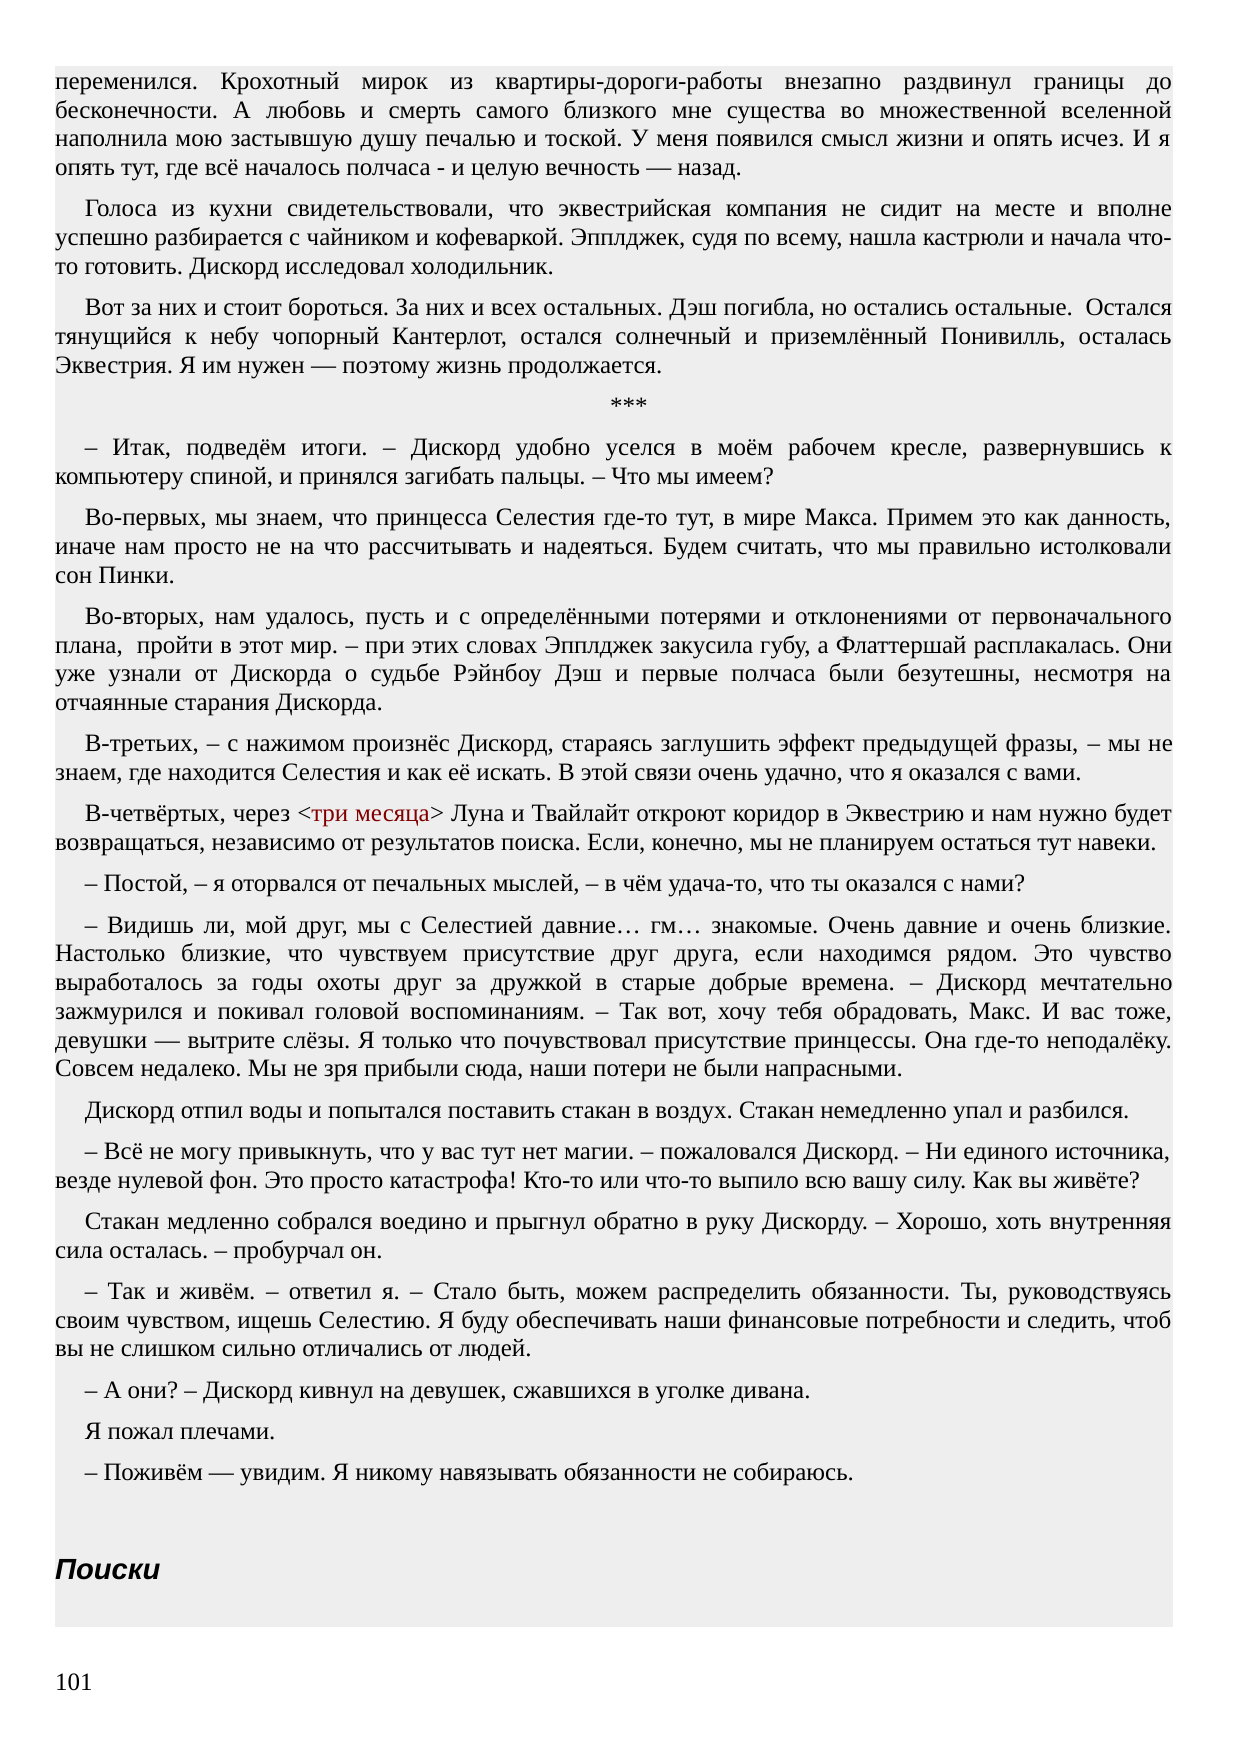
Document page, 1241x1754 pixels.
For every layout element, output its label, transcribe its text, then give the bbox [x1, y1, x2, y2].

text переменился. Крохотный мирок из квартиры-дороги-работы внезапно раздвинул границы до бесконечности. А любовь и смерть самого близкого мне существа во множественной вселенной наполнила мою застывшую душу печалью и тоской. У меня появился смысл жизни и опять исчез. И я опять тут, где всё началось полчаса - и целую вечность — назад. [55, 66, 1173, 181]
subtitle Поиски [55, 1552, 1173, 1586]
text В-третьих, – с нажимом произнёс Дискорд, стараясь заглушить эффект предыдущей фразы, – мы не знаем, где находится Селестия и как её искать. В этой связи очень удачно, что я оказался с вами. [55, 728, 1173, 786]
text – А они? – Дискорд кивнул на девушек, сжавшихся в уголке дивана. [55, 1375, 1173, 1403]
text Во-вторых, нам удалось, пусть и с определёнными потерями и отклонениями от первоначального плана, пройти в этот мир. – при этих словах Эпплджек закусила губу, а Флаттершай расплакалась. Они уже узнали от Дискорда о судьбе Рэйнбоу Дэш и первые полчаса были безутешны, несмотря на отчаянные старания Дискорда. [55, 601, 1173, 716]
text – Видишь ли, мой друг, мы с Селестией давние… гм… знакомые. Очень давние и очень близкие. Настолько близкие, что чувствуем присутствие друг друга, если находимся рядом. Это чувство выработалось за годы охоты друг за дружкой в старые добрые времена. – Дискорд мечтательно зажмурился и покивал головой воспоминаниям. – Так вот, хочу тебя обрадовать, Макс. И вас тоже, девушки — вытрите слёзы. Я только что почувствовал присутствие принцессы. Она где-то неподалёку. Совсем недалеко. Мы не зря прибыли сюда, наши потери не были напрасными. [55, 910, 1173, 1082]
text Вот за них и стоит бороться. За них и всех остальных. Дэш погибла, но остались остальные. Остался тянущийся к небу чопорный Кантерлот, остался солнечный и приземлённый Понивилль, осталась Эквестрия. Я им нужен — поэтому жизнь продолжается. [55, 292, 1173, 378]
text Голоса из кухни свидетельствовали, что эквестрийская компания не сидит на месте и вполне успешно разбирается с чайником и кофеваркой. Эпплджек, судя по всему, нашла кастрюли и начала что-то готовить. Дискорд исследовал холодильник. [55, 193, 1173, 280]
text В-четвёртых, через <три месяца> Луна и Твайлайт откроют коридор в Эквестрию и нам нужно будет возвращаться, независимо от результатов поиска. Если, конечно, мы не планируем остаться тут навеки. [55, 798, 1173, 856]
text – Всё не могу привыкнуть, что у вас тут нет магии. – пожаловался Дискорд. – Ни единого источника, везде нулевой фон. Это просто катастрофа! Кто-то или что-то выпило всю вашу силу. Как вы живёте? [55, 1136, 1173, 1193]
text – Поживём — увидим. Я никому навязывать обязанности не собираюсь. [55, 1457, 1173, 1486]
text – Так и живём. – ответил я. – Стало быть, можем распределить обязанности. Ты, руководствуясь своим чувством, ищешь Селестию. Я буду обеспечивать наши финансовые потребности и следить, чтоб вы не слишком сильно отличались от людей. [55, 1276, 1173, 1362]
text – Итак, подведём итоги. – Дискорд удобно уселся в моём рабочем кресле, развернувшись к компьютеру спиной, и принялся загибать пальцы. – Что мы имеем? [55, 432, 1173, 490]
text *** [55, 391, 1173, 420]
text Во-первых, мы знаем, что принцесса Селестия где-то тут, в мире Макса. Примем это как данность, иначе нам просто не на что рассчитывать и надеяться. Будем считать, что мы правильно истолковали сон Пинки. [55, 502, 1173, 588]
text Дискорд отпил воды и попытался поставить стакан в воздух. Стакан немедленно упал и разбился. [55, 1095, 1173, 1123]
text Стакан медленно собрался воедино и прыгнул обратно в руку Дискорду. – Хорошо, хоть внутренняя сила осталась. – пробурчал он. [55, 1206, 1173, 1263]
text – Постой, – я оторвался от печальных мыслей, – в чём удача-то, что ты оказался с нами? [55, 868, 1173, 897]
text Я пожал плечами. [55, 1416, 1173, 1445]
